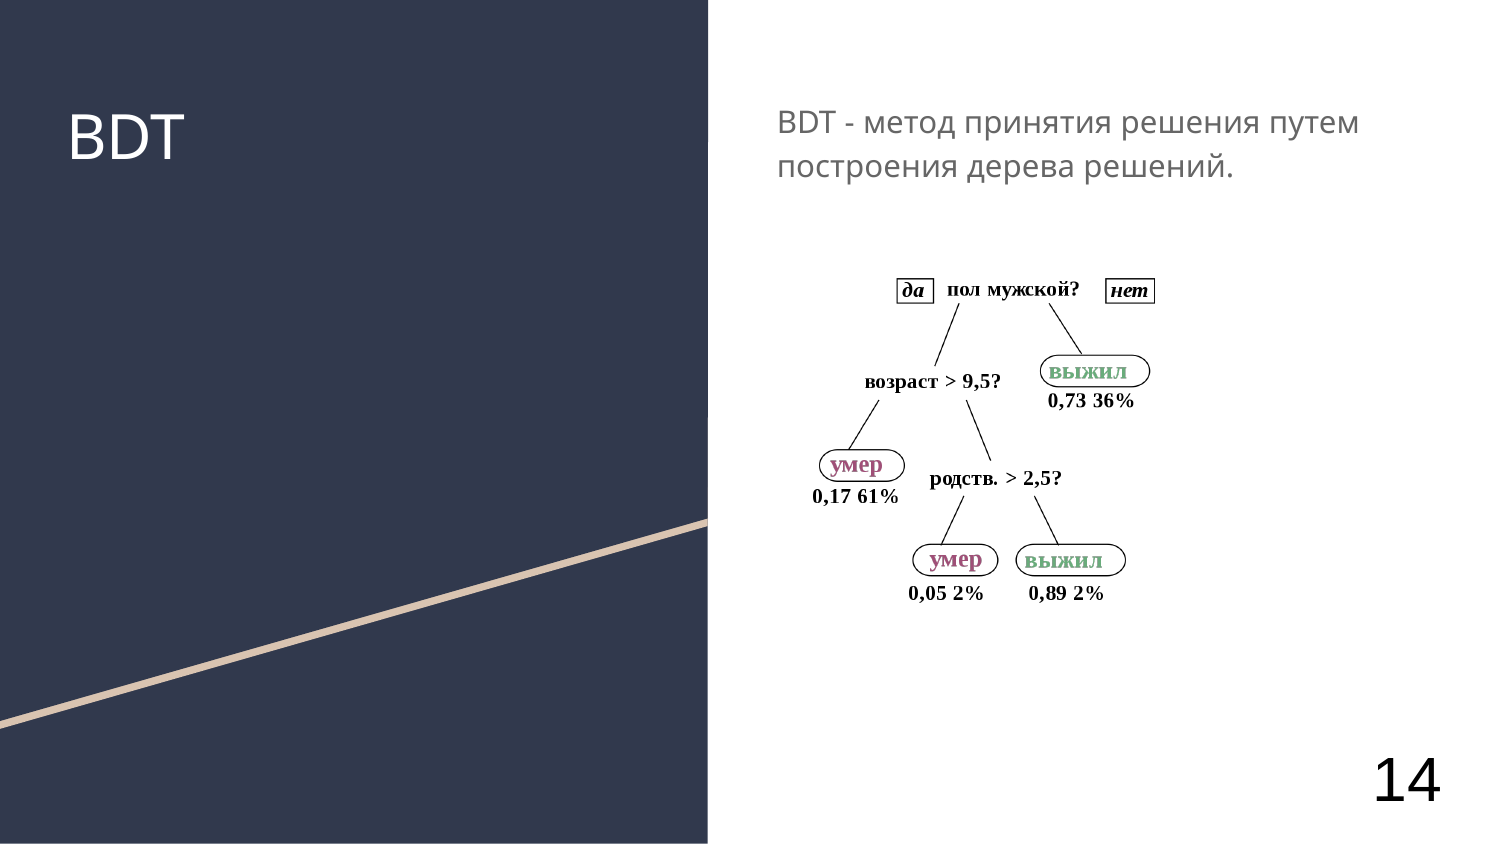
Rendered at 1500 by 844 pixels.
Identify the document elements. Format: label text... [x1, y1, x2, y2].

picture [761, 229, 1198, 641]
title 14 [1357, 723, 1500, 844]
title BDT [51, 82, 660, 494]
list BDT - метод принятия решения путем построения дерева решений. [761, 82, 1446, 755]
